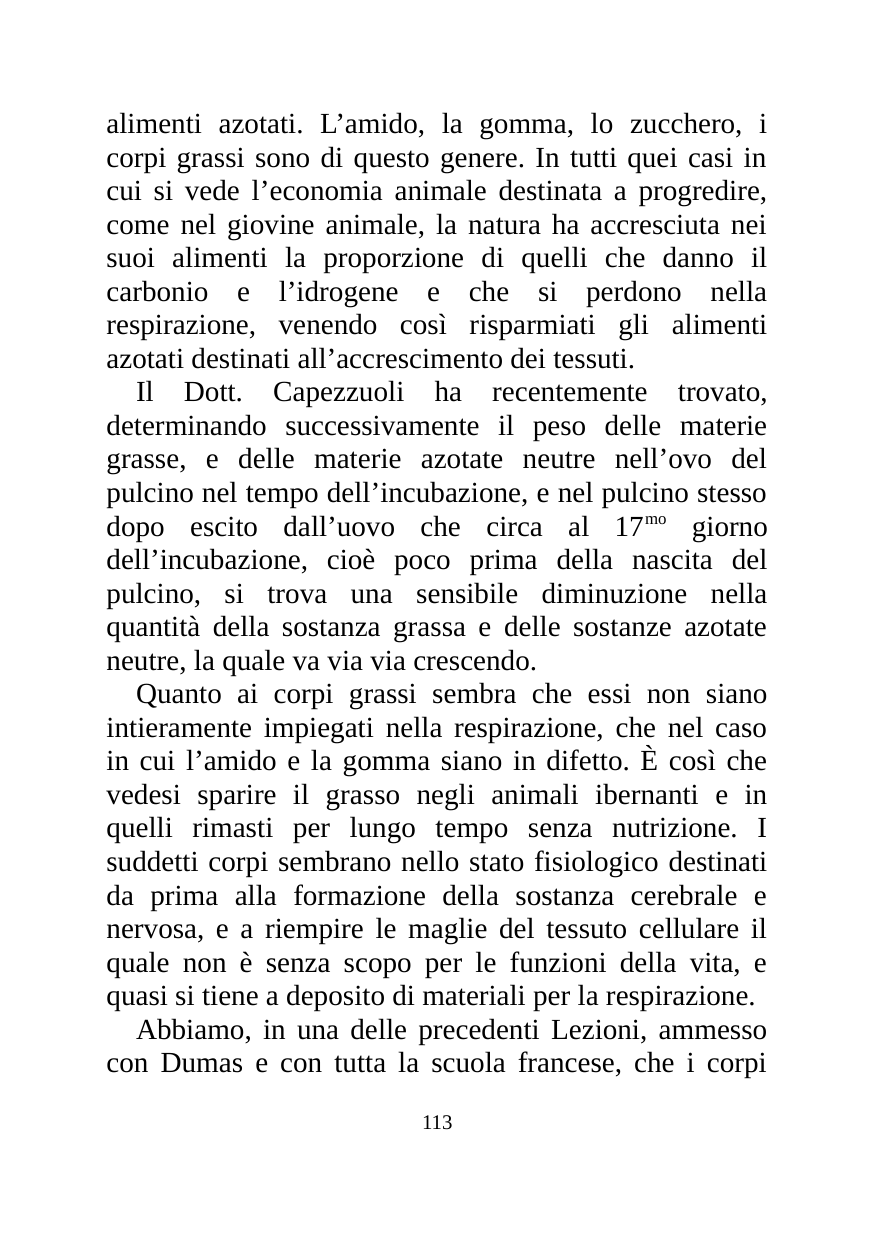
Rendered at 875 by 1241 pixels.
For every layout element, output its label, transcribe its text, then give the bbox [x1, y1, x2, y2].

text Il Dott. Capezzuoli ha recentemente trovato, determinando successivamente il peso delle materie grasse, e delle materie azotate neutre nell’ovo del pulcino nel tempo dell’incubazione, e nel pulcino stesso dopo escito dall’uovo che circa al 17mo giorno dell’incubazione, cioè poco prima della nascita del pulcino, si trova una sensibile diminuzione nella quantità della sostanza grassa e delle sostanze azotate neutre, la quale va via via crescendo. [106, 374, 768, 676]
text Quanto ai corpi grassi sembra che essi non siano intieramente impiegati nella respirazione, che nel caso in cui l’amido e la gomma siano in difetto. È così che vedesi sparire il grasso negli animali ibernanti e in quelli rimasti per lungo tempo senza nutrizione. I suddetti corpi sembrano nello stato fisiologico destinati da prima alla formazione della sostanza cerebrale e nervosa, e a riempire le maglie del tessuto cellulare il quale non è senza scopo per le funzioni della vita, e quasi si tiene a deposito di materiali per la respirazione. [106, 676, 768, 1012]
text Abbiamo, in una delle precedenti Lezioni, ammesso con Dumas e con tutta la scuola francese, che i corpi [106, 1012, 768, 1079]
text alimenti azotati. L’amido, la gomma, lo zucchero, i corpi grassi sono di questo genere. In tutti quei casi in cui si vede l’economia animale destinata a progredire, come nel giovine animale, la natura ha accresciuta nei suoi alimenti la proporzione di quelli che danno il carbonio e l’idrogene e che si perdono nella respirazione, venendo così risparmiati gli alimenti azotati destinati all’accrescimento dei tessuti. [106, 106, 768, 374]
